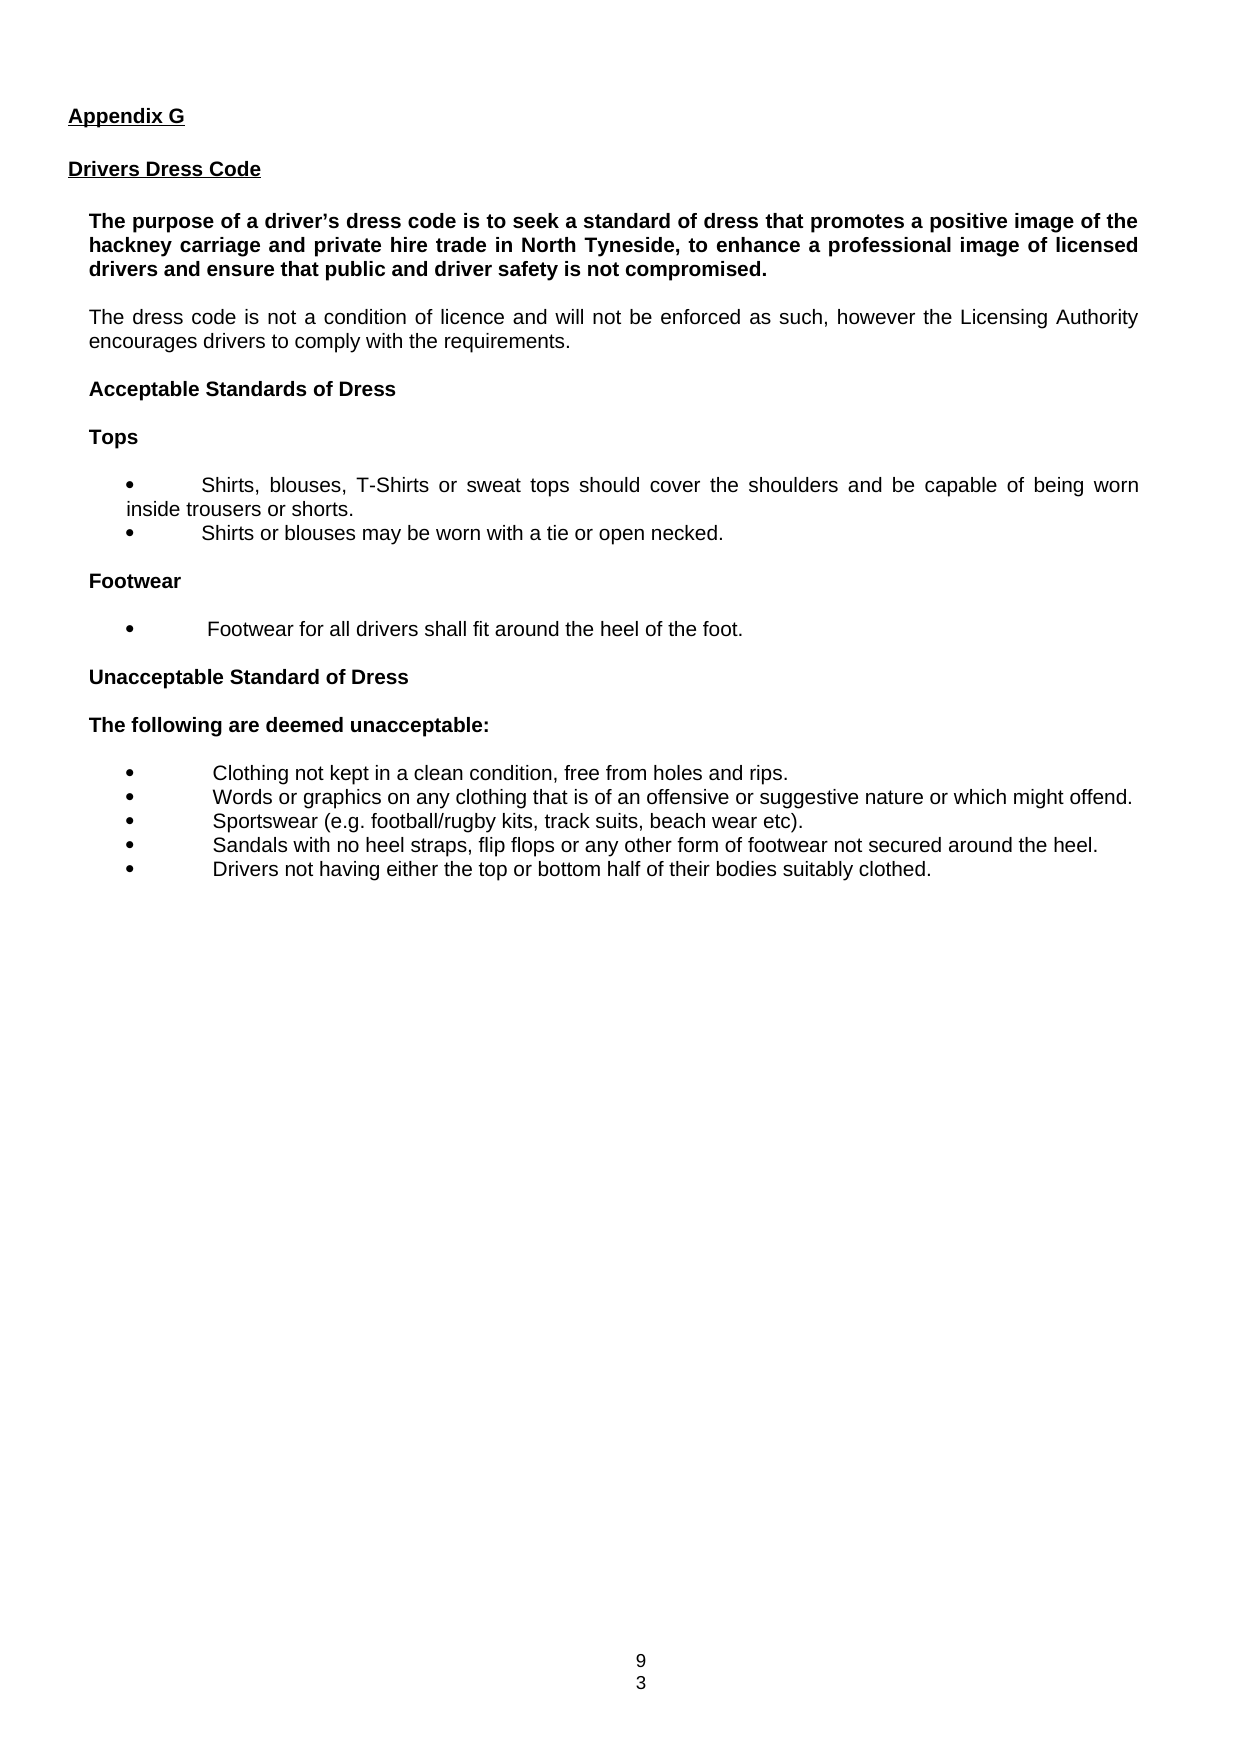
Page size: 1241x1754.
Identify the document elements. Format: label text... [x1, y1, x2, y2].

table_header The purpose of a driver’s dress code is to seek a standard of dress that promotes a positive image of the hackney carriage and private hire trade in North Tyneside, to enhance a professional image of licensed drivers and ensure that public and driver safety is not compromised. The dress code is not a condition of licence and will not be enforced as such, however the Licensing Authority encourages drivers to comply with the requirements. Acceptable Standards of Dress Tops Shirts, blouses, T-Shirts or sweat tops should cover the shoulders and be capable of being worn inside trousers or shorts. Shirts or blouses may be worn with a tie or open necked. Footwear Footwear for all drivers shall fit around the heel of the foot. Unacceptable Standard of Dress The following are deemed unacceptable: Clothing not kept in a clean condition, free from holes and rips. Words or graphics on any clothing that is of an offensive or suggestive nature or which might offend. Sportswear (e.g. football/rugby kits, track suits, beach wear etc). Sandals with no heel straps, flip flops or any other form of footwear not secured around the heel. Drivers not having either the top or bottom half of their bodies suitably clothed. [68, 209, 1177, 905]
subtitle Drivers Dress Code [68, 156, 1190, 180]
subtitle Appendix G [68, 104, 1190, 128]
